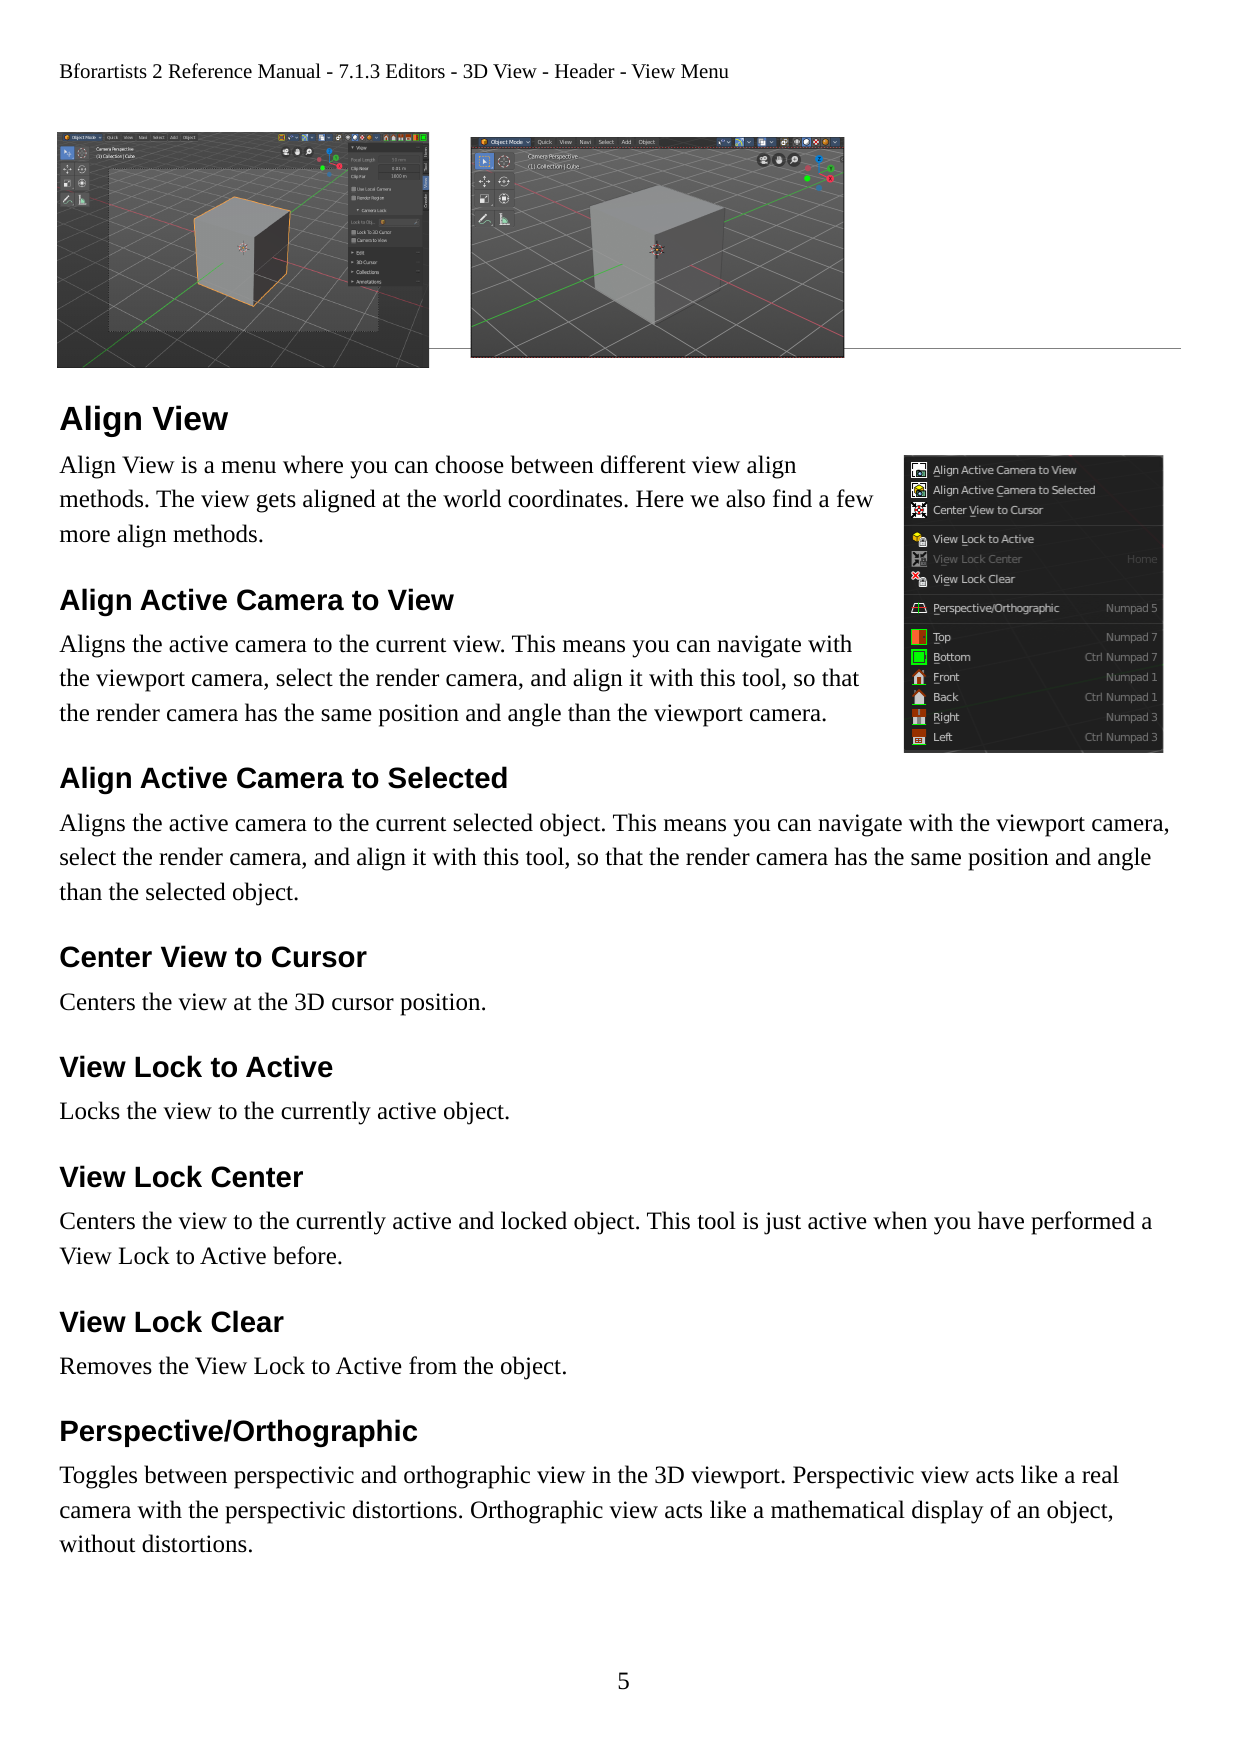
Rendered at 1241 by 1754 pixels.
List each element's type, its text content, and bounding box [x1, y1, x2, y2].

text Locks the view to the currently active object. [59, 1096, 1181, 1125]
picture [470, 137, 845, 358]
picture [903, 455, 1164, 753]
text Centers the view at the 3D cursor position. [59, 987, 1181, 1015]
text Removes the View Lock to Active from the object. [59, 1351, 1181, 1379]
text Align View is a menu where you can choose between different view align methods. The view gets aligned at the world coordinates. Here we also find a few more align methods. [59, 450, 1181, 548]
subtitle [1164, 583, 1181, 616]
subtitle Perspective/Orthographic [59, 1414, 1181, 1448]
subtitle View Lock Clear [59, 1304, 1181, 1338]
subtitle View Lock Center [59, 1160, 1181, 1194]
subtitle View Lock to Active [59, 1050, 1181, 1084]
picture [57, 132, 430, 368]
subtitle Center View to Cursor [59, 940, 1181, 974]
text Aligns the active camera to the current view. This means you can navigate with the viewport camera, select the render camera, and align it with this tool, so that the render camera has the same position and angle than the viewport camera. [59, 629, 903, 727]
subtitle Align View [59, 399, 1181, 437]
subtitle Align Active Camera to Selected [59, 761, 1181, 795]
subtitle Align Active Camera to View [59, 583, 903, 616]
text Centers the view to the currently active and locked object. This tool is just active when you have performed a View Lock to Active before. [59, 1206, 1181, 1269]
text Aligns the active camera to the current selected object. This means you can navigate with the viewport camera, select the render camera, and align it with this tool, so that the render camera has the same position and angle than the selected object. [59, 808, 1181, 905]
text Toggles between perspectivic and orthographic view in the 3D viewport. Perspectivic view acts like a real camera with the perspectivic distortions. Orthographic view acts like a mathematical display of an object, without distortions. [59, 1461, 1181, 1558]
